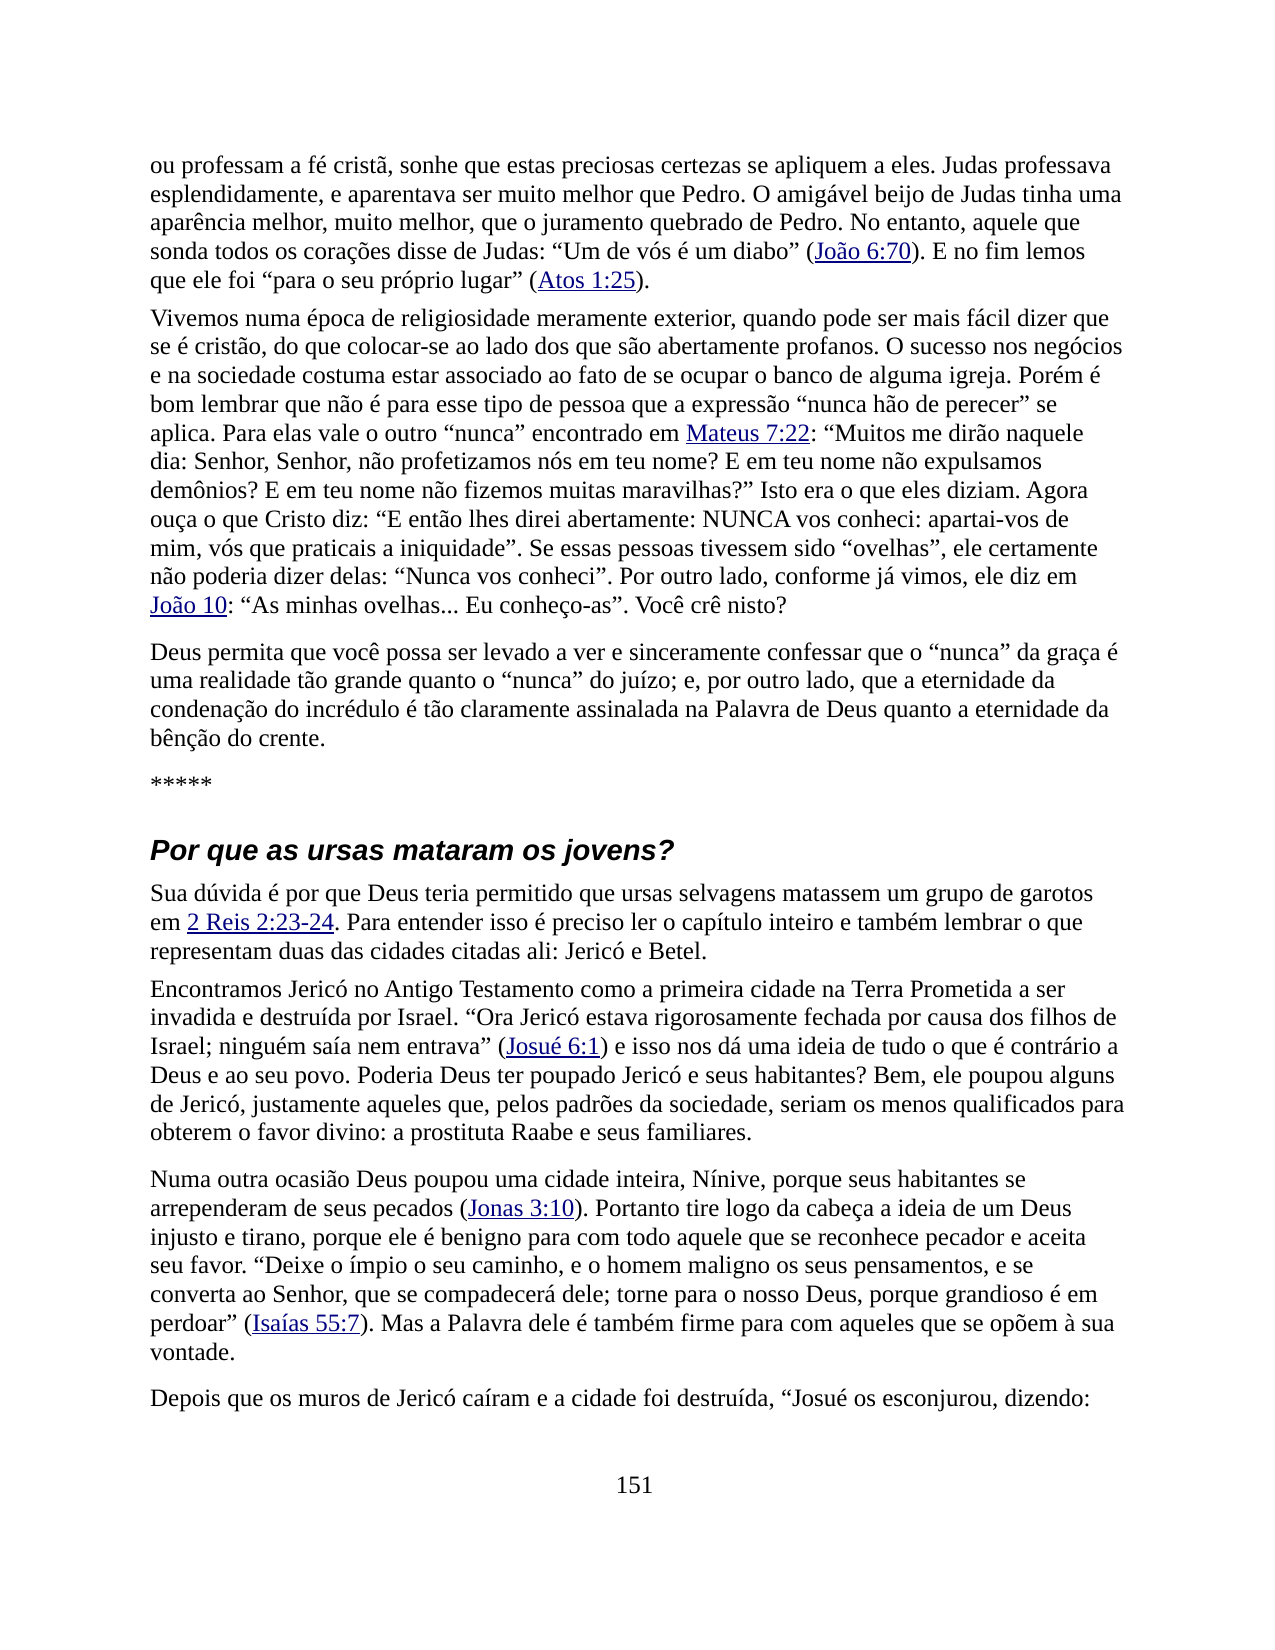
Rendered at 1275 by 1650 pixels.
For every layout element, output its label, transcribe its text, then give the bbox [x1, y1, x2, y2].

text Vivemos numa época de religiosidade meramente exterior, quando pode ser mais fácil dizer que se é cristão, do que colocar-se ao lado dos que são abertamente profanos. O sucesso nos negócios e na sociedade costuma estar associado ao fato de se ocupar o banco de alguma igreja. Porém é bom lembrar que não é para esse tipo de pessoa que a expressão “nunca hão de perecer” se aplica. Para elas vale o outro “nunca” encontrado em Mateus 7:22: “Muitos me dirão naquele dia: Senhor, Senhor, não profetizamos nós em teu nome? E em teu nome não expulsamos demônios? E em teu nome não fizemos muitas maravilhas?” Isto era o que eles diziam. Agora ouça o que Cristo diz: “E então lhes direi abertamente: NUNCA vos conheci: apartai-vos de mim, vós que praticais a iniquidade”. Se essas pessoas tivessem sido “ovelhas”, ele certamente não poderia dizer delas: “Nunca vos conheci”. Por outro lado, conforme já vimos, ele diz em João 10: “As minhas ovelhas... Eu conheço-as”. Você crê nisto? [150, 303, 1125, 619]
subtitle Por que as ursas mataram os jovens? [150, 832, 1125, 866]
text Sua dúvida é por que Deus teria permitido que ursas selvagens matassem um grupo de garotos em 2 Reis 2:23-24. Para entender isso é preciso ler o capítulo inteiro e também lembrar o que representam duas das cidades citadas ali: Jericó e Betel. [150, 878, 1125, 965]
text Deus permita que você possa ser levado a ver e sinceramente confessar que o “nunca” da graça é uma realidade tão grande quanto o “nunca” do juízo; e, por outro lado, que a eternidade da condenação do incrédulo é tão claramente assinalada na Palavra de Deus quanto a eternidade da bênção do crente. [150, 637, 1125, 752]
text Encontramos Jericó no Antigo Testamento como a primeira cidade na Terra Prometida a ser invadida e destruída por Israel. “Ora Jericó estava rigorosamente fechada por causa dos filhos de Israel; ninguém saía nem entrava” (Josué 6:1) e isso nos dá uma ideia de tudo o que é contrário a Deus e ao seu povo. Poderia Deus ter poupado Jericó e seus habitantes? Bem, ele poupou alguns de Jericó, justamente aqueles que, pelos padrões da sociedade, seriam os menos qualificados para obterem o favor divino: a prostituta Raabe e seus familiares. [150, 974, 1125, 1146]
text ou professam a fé cristã, sonhe que estas preciosas certezas se apliquem a eles. Judas professava esplendidamente, e aparentava ser muito melhor que Pedro. O amigável beijo de Judas tinha uma aparência melhor, muito melhor, que o juramento quebrado de Pedro. No entanto, aquele que sonda todos os corações disse de Judas: “Um de vós é um diabo” (João 6:70). E no fim lemos que ele foi “para o seu próprio lugar” (Atos 1:25). [150, 150, 1125, 294]
text Numa outra ocasião Deus poupou uma cidade inteira, Nínive, porque seus habitantes se arrependeram de seus pecados (Jonas 3:10). Portanto tire logo da cabeça a ideia de um Deus injusto e tirano, porque ele é benigno para com todo aquele que se reconhece pecador e aceita seu favor. “Deixe o ímpio o seu caminho, e o homem maligno os seus pensamentos, e se converta ao Senhor, que se compadecerá dele; torne para o nosso Deus, porque grandioso é em perdoar” (Isaías 55:7). Mas a Palavra dele é também firme para com aqueles que se opõem à sua vontade. [150, 1164, 1125, 1365]
text ***** [150, 770, 1125, 798]
text Depois que os muros de Jericó caíram e a cidade foi destruída, “Josué os esconjurou, dizendo: [150, 1383, 1125, 1412]
